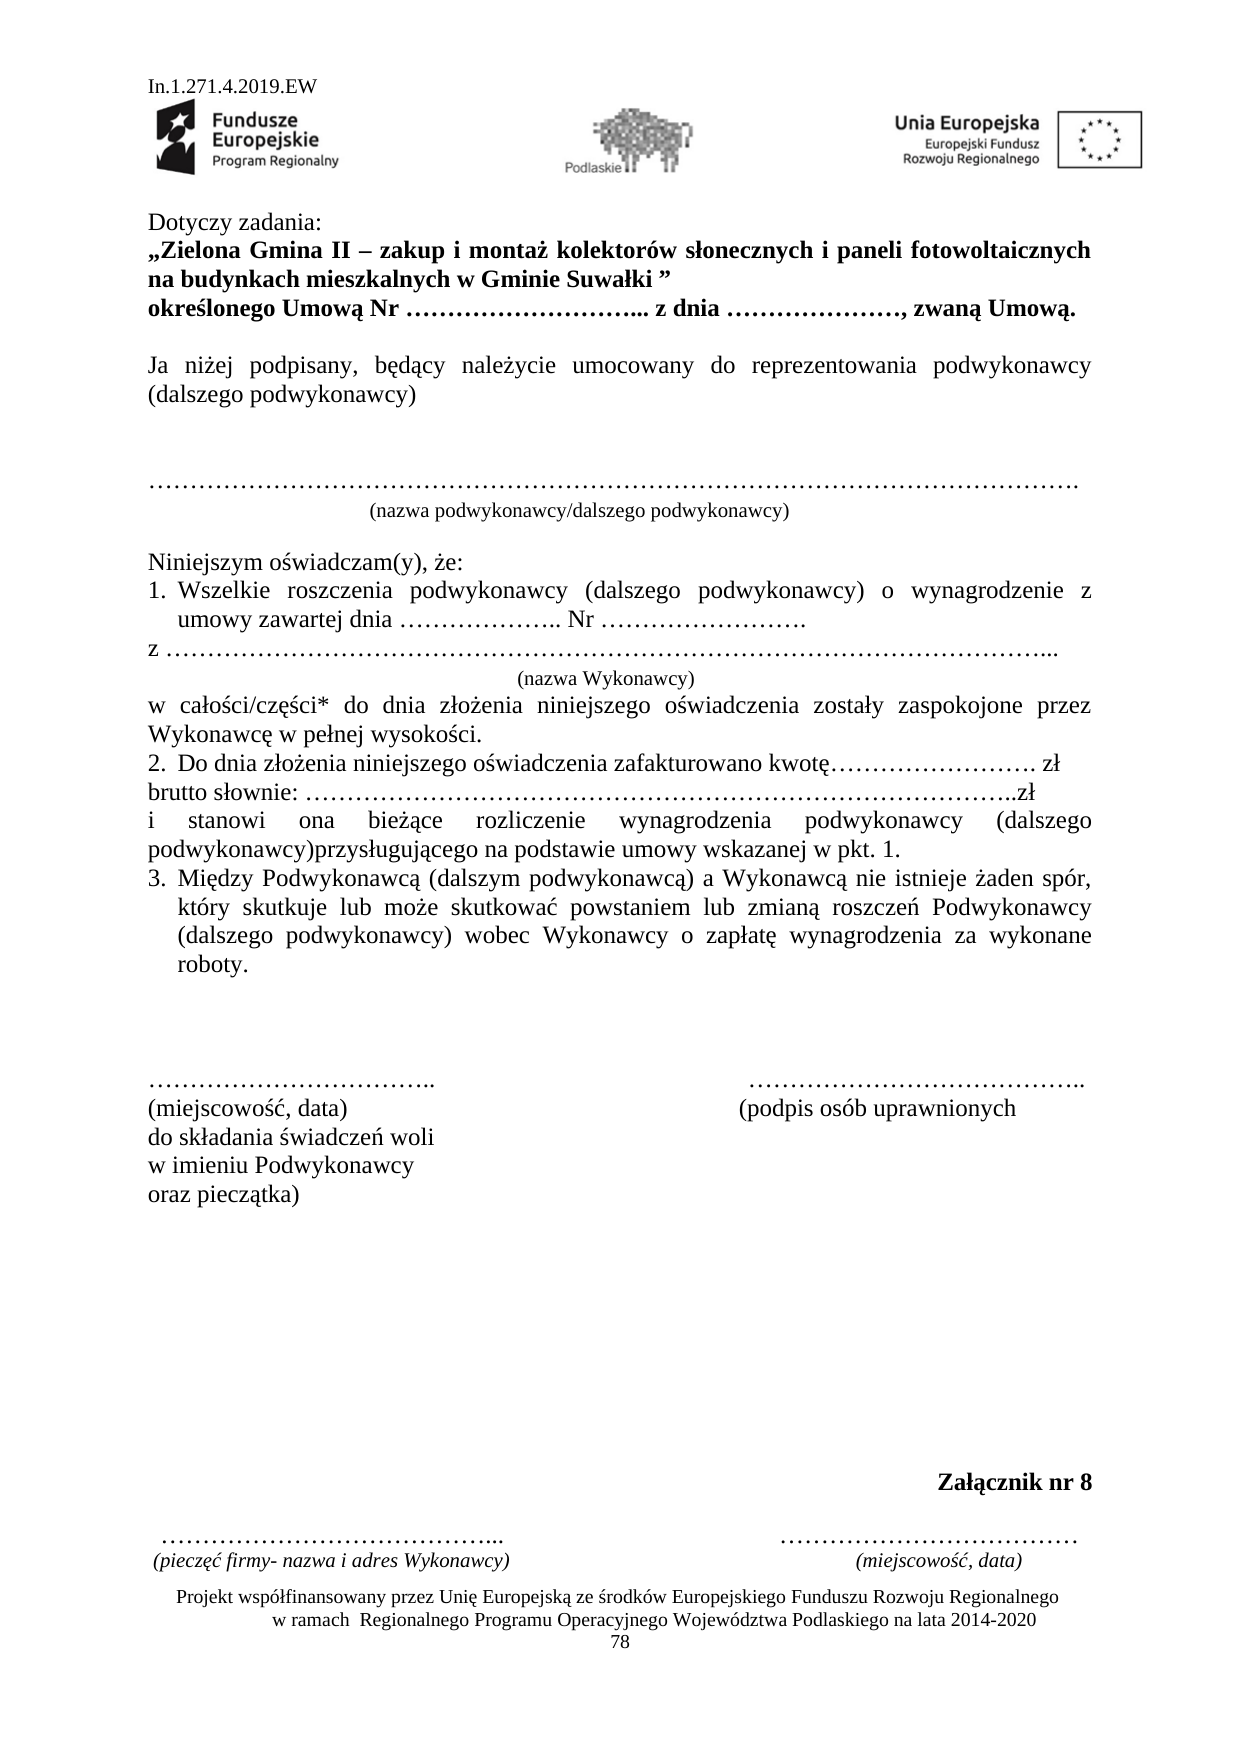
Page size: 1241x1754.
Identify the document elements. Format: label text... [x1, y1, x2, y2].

text i stanowi ona bieżące rozliczenie wynagrodzenia podwykonawcy (dalszego podwykonawcy)przysługującego na podstawie umowy wskazanej w pkt. 1. [148, 806, 1092, 863]
text Dotyczy zadania: [148, 207, 1092, 235]
list Wszelkie roszczenia podwykonawcy (dalszego podwykonawcy) o wynagrodzenie z umowy zawartej dnia ……………….. Nr ……………………. [148, 576, 1092, 633]
list Do dnia złożenia niniejszego oświadczenia zafakturowano kwotę……………………. zł [148, 748, 1092, 777]
text w całości/części* do dnia złożenia niniejszego oświadczenia zostały zaspokojone przez Wykonawcę w pełnej wysokości. [148, 691, 1092, 748]
text …………………………………………………………………………………………………. [148, 465, 1092, 494]
text Ja niżej podpisany, będący należycie umocowany do reprezentowania podwykonawcy (dalszego podwykonawcy) [148, 350, 1092, 408]
text oraz pieczątka) [148, 1179, 1092, 1208]
text do składania świadczeń woli [148, 1122, 1092, 1151]
text Niniejszym oświadczam(y), że: [148, 547, 1092, 576]
text (nazwa podwykonawcy/dalszego podwykonawcy) [148, 494, 1092, 523]
text (miejscowość, data) (podpis osób uprawnionych [148, 1093, 1092, 1122]
text brutto słownie: …………………………………………………………………………..zł [148, 777, 1092, 806]
text określonego Umową Nr ………………………... z dnia …………………, zwaną Umową. [148, 293, 1092, 322]
text (pieczęć firmy- nazwa i adres Wykonawcy) (miejscowość, data) [148, 1548, 1092, 1572]
text „Zielona Gmina II – zakup i montaż kolektorów słonecznych i paneli fotowoltaicznych na budynkach mieszkalnych w Gminie Suwałki ” [148, 235, 1092, 293]
text Załącznik nr 8 [148, 1467, 1092, 1496]
text …………………………………... ……………………………… [148, 1520, 1092, 1548]
text w imieniu Podwykonawcy [148, 1151, 1092, 1179]
text z ……………………………………………………………………………………………... [148, 633, 1092, 662]
text (nazwa Wykonawcy) [148, 662, 1092, 691]
text …………………………….. ………………………………….. [148, 1064, 1092, 1093]
list Między Podwykonawcą (dalszym podwykonawcą) a Wykonawcą nie istnieje żaden spór, który skutkuje lub może skutkować powstaniem lub zmianą roszczeń Podwykonawcy (dalszego podwykonawcy) wobec Wykonawcy o zapłatę wynagrodzenia za wykonane roboty. [148, 863, 1092, 978]
